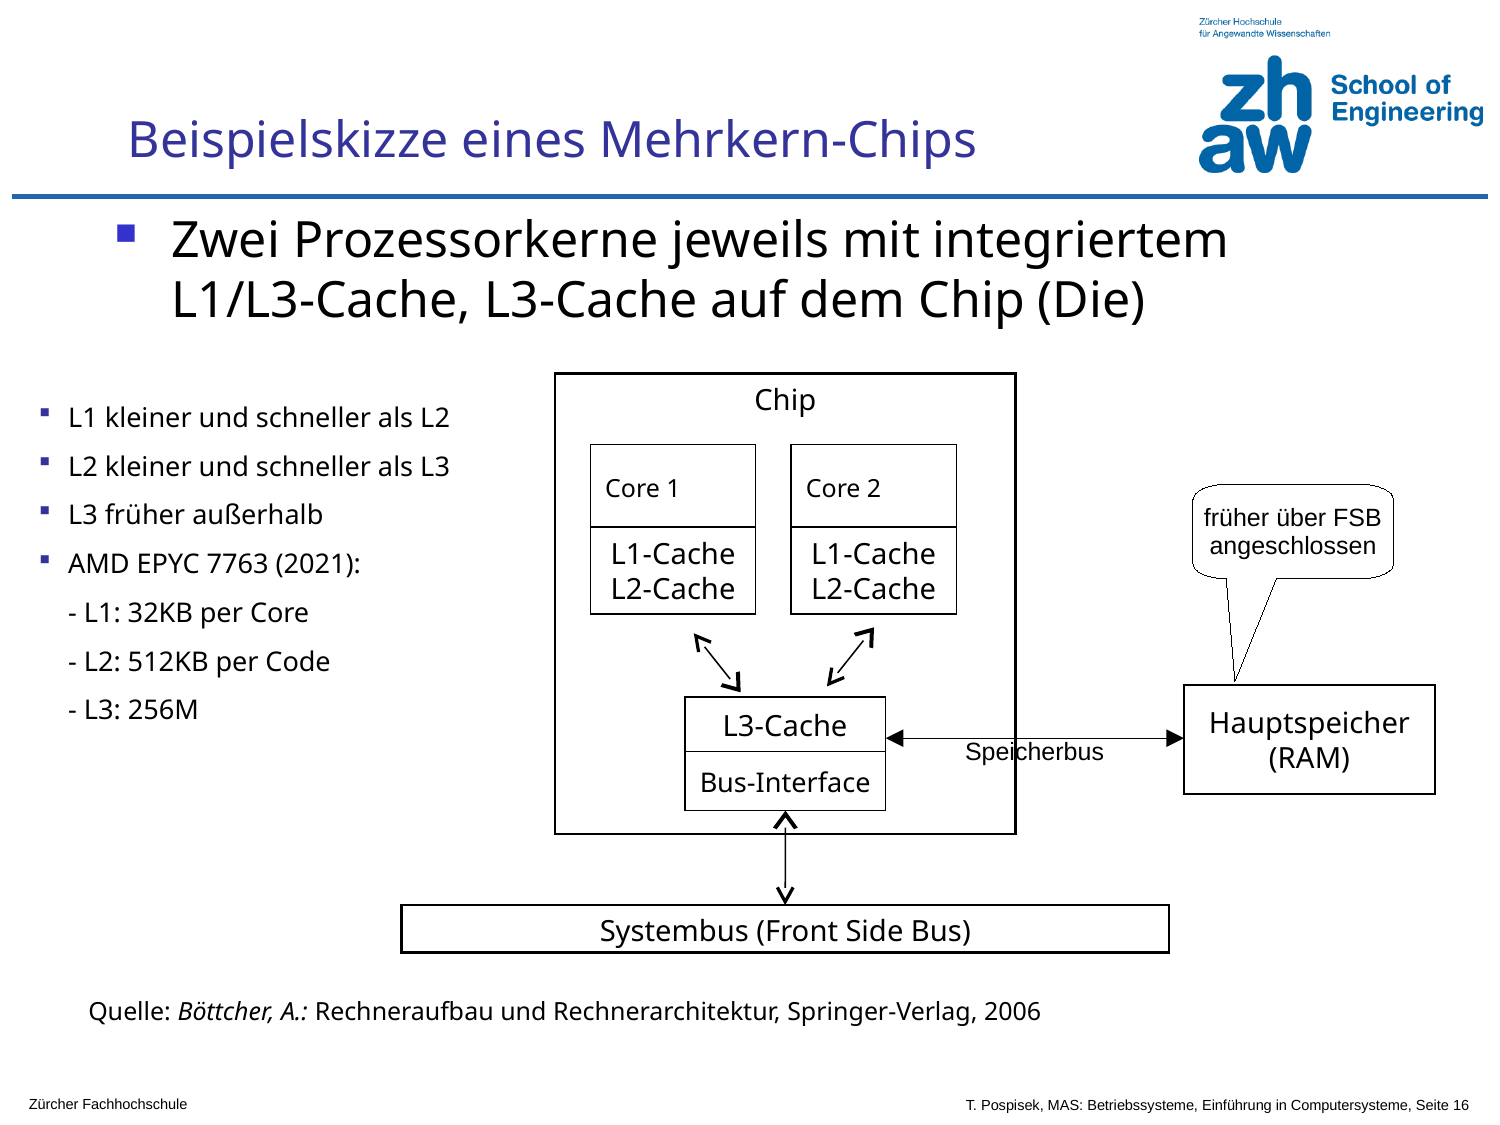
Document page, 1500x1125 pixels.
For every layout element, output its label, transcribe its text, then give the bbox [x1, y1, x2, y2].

text_box Hauptspeicher (RAM) [1183, 684, 1435, 794]
text_box L1-Cache L2-Cache [590, 527, 756, 615]
picture [1199, 18, 1483, 173]
title Beispielskizze eines Mehrkern-Chips [112, 50, 1391, 175]
text_box Chip [555, 386, 1016, 835]
text_box L3-Cache [684, 696, 886, 751]
list Zwei Prozessorkerne jeweils mit integriertem L1/L3-Cache, L3-Cache auf dem Chip (Die) [99, 200, 1375, 386]
text_box Core 1 [590, 444, 756, 527]
text_box Bus-Interface [684, 751, 886, 811]
text_box L1-Cache L2-Cache [791, 527, 957, 615]
text_box früher über FSB angeschlossen [1192, 484, 1394, 682]
text_box L1 kleiner und schneller als L2 L2 kleiner und schneller als L3 L3 früher außerhalb AMD EPYC 7763 (2021): - L1: 32KB per Core - L2: 512KB per Code - L3: 256M [23, 376, 532, 733]
text_box Core 2 [791, 444, 957, 527]
text_box Systembus (Front Side Bus) [401, 904, 1170, 953]
text_box Quelle: Böttcher, A.: Rechneraufbau und Rechnerarchitektur, Springer-Verlag, 2006 [73, 987, 1057, 1033]
